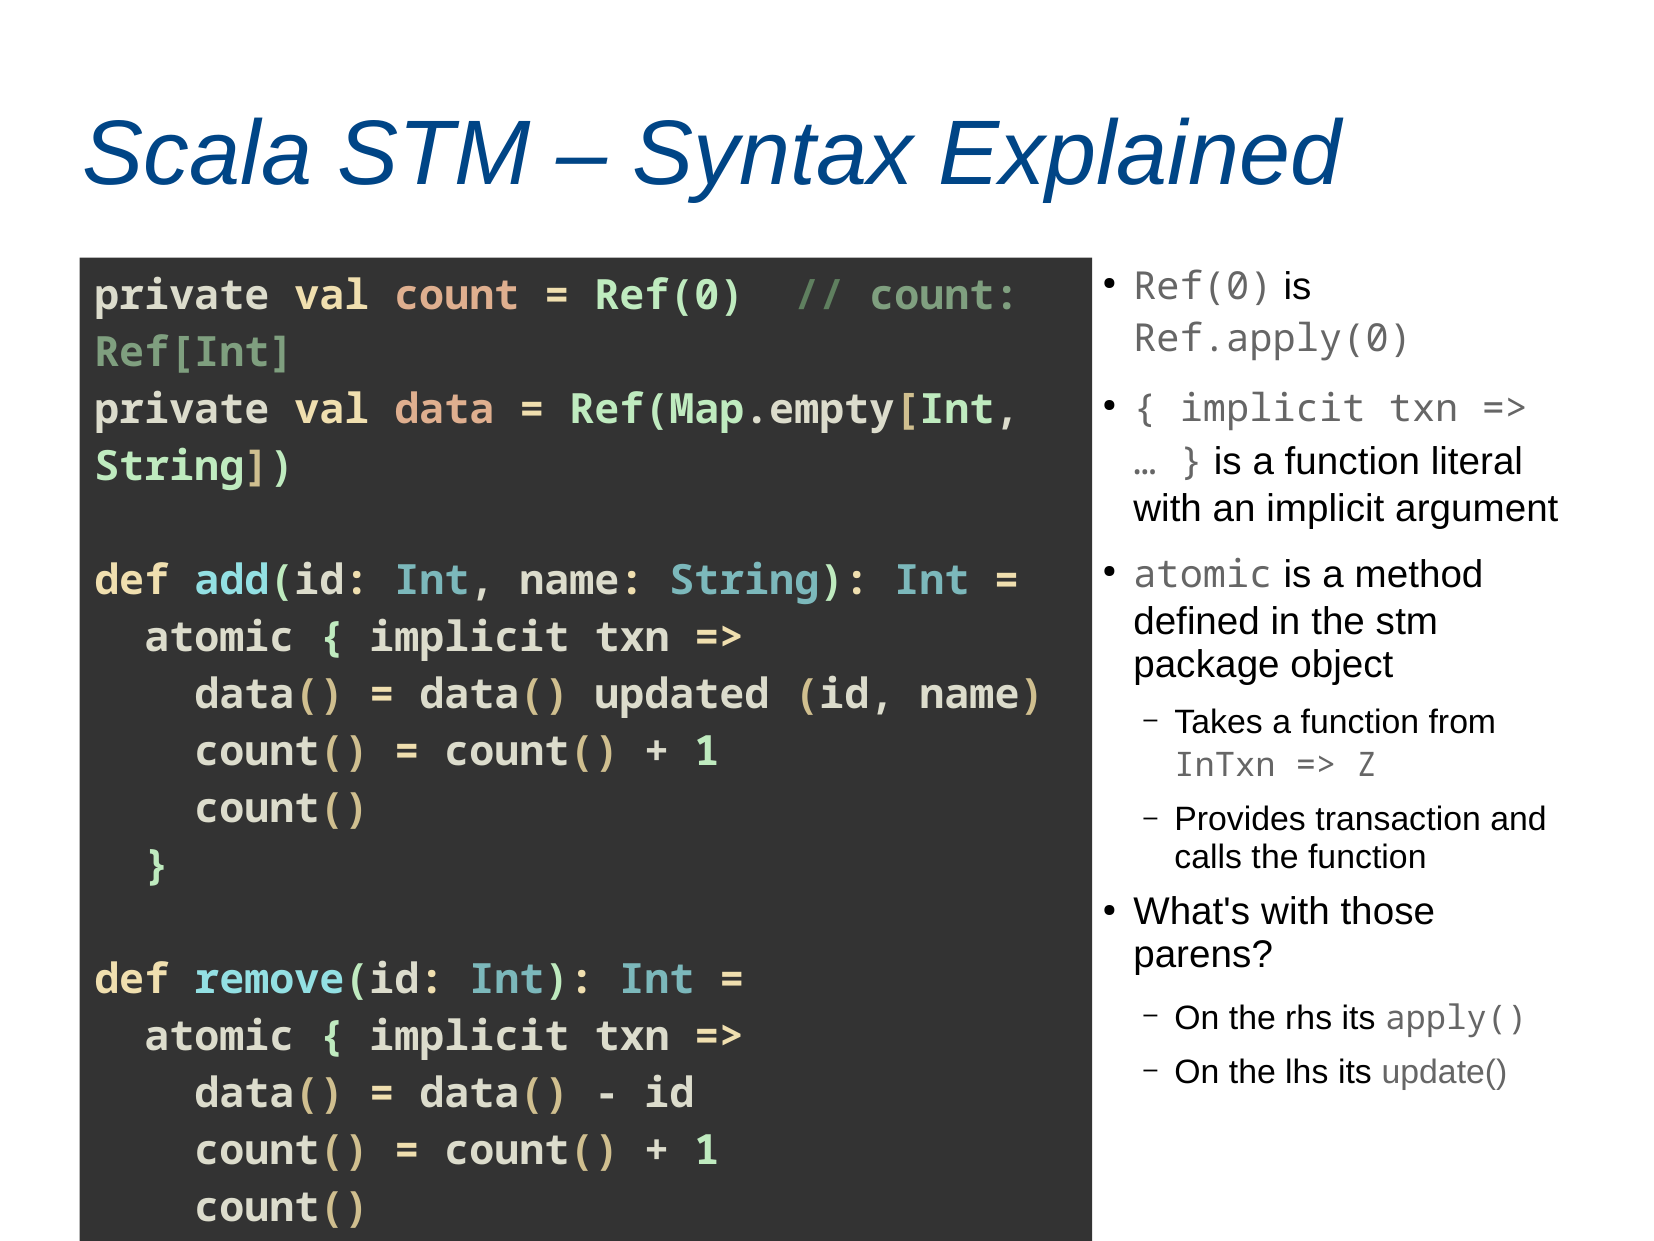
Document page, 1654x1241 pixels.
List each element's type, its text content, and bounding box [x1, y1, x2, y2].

list Ref(0) is Ref.apply(0) { implicit txn => … } is a function literal with an implicit argument atomic is a method defined in the stm package object Takes a function from InTxn => Z Provides transaction and calls the function What's with those parens? On the rhs its apply() On the lhs its update() [1093, 257, 1571, 1101]
title Scala STM – Syntax Explained [82, 49, 1571, 257]
text_box private val count = Ref(0) // count: Ref[Int] private val data = Ref(Map.empty[Int, String]) def add(id: Int, name: String): Int = atomic { implicit txn => data() = data() updated (id, name) count() = count() + 1 count() } def remove(id: Int): Int = atomic { implicit txn => data() = data() - id count() = count() + 1 count() } [79, 257, 1093, 945]
